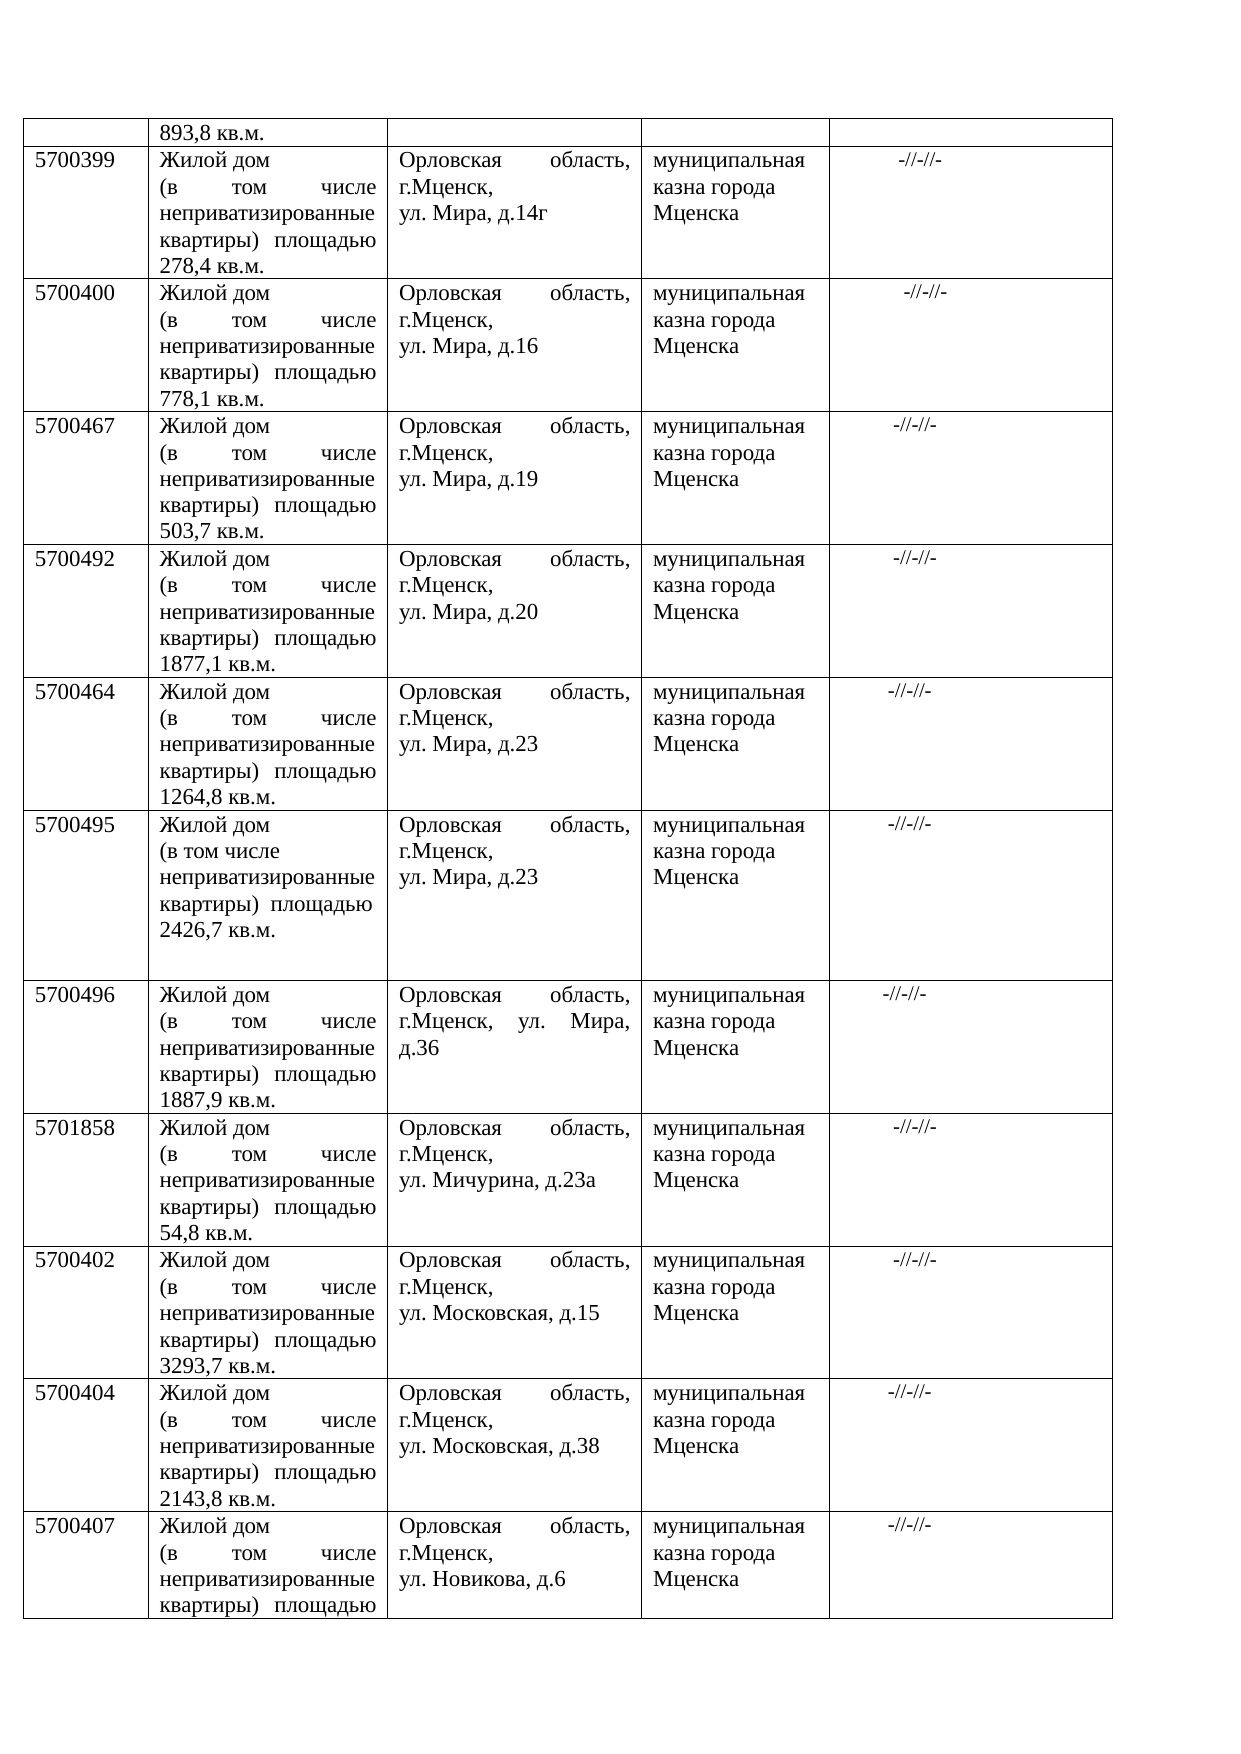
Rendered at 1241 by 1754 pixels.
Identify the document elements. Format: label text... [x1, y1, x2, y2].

table_cell Жилой дом (в том числе неприватизированные квартиры) площадью 3293,7 кв.м. [149, 1247, 387, 1378]
table_cell -//-//- [830, 1114, 1112, 1246]
table_cell муниципальная казна города Мценска [642, 545, 829, 677]
table_cell 5700464 [24, 678, 148, 809]
table_cell муниципальная казна города Мценска [642, 678, 829, 809]
table_cell 5700400 [24, 279, 148, 411]
table_cell Жилой дом (в том числе неприватизированные квартиры) площадью [149, 1512, 387, 1618]
table_cell 5700467 [24, 412, 148, 544]
table_cell -//-//- [830, 981, 1112, 1113]
table_cell [388, 119, 641, 146]
table_cell Орловская область, г.Мценск, ул. Мира, д.36 [388, 981, 641, 1113]
table_cell Орловская область, г.Мценск, ул. Мира, д.14г [388, 147, 641, 278]
table_cell -//-//- [830, 545, 1112, 677]
table_cell Жилой дом (в том числе неприватизированные квартиры) площадью 54,8 кв.м. [149, 1114, 387, 1246]
table_cell муниципальная казна города Мценска [642, 279, 829, 411]
table_cell муниципальная казна города Мценска [642, 147, 829, 278]
table_cell [642, 119, 829, 146]
table_cell -//-//- [830, 147, 1112, 278]
table_cell 5700407 [24, 1512, 148, 1618]
table_cell Орловская область, г.Мценск, ул. Мичурина, д.23а [388, 1114, 641, 1246]
table_cell Орловская область, г.Мценск, ул. Мира, д.19 [388, 412, 641, 544]
table_cell -//-//- [830, 279, 1112, 411]
table_cell -//-//- [830, 811, 1112, 980]
table_cell Жилой дом (в том числе неприватизированные квартиры) площадью 1264,8 кв.м. [149, 678, 387, 809]
table_cell -//-//- [830, 1247, 1112, 1378]
table_cell Орловская область, г.Мценск, ул. Московская, д.38 [388, 1379, 641, 1511]
table_cell Орловская область, г.Мценск, ул. Мира, д.16 [388, 279, 641, 411]
table_cell Орловская область, г.Мценск, ул. Мира, д.23 [388, 678, 641, 809]
table_cell муниципальная казна города Мценска [642, 1379, 829, 1511]
table_cell Жилой дом (в том числе неприватизированные квартиры) площадью 778,1 кв.м. [149, 279, 387, 411]
table_cell Жилой дом (в том числе неприватизированные квартиры) площадью 278,4 кв.м. [149, 147, 387, 278]
table_cell 5701858 [24, 1114, 148, 1246]
table_cell Жилой дом (в том числе неприватизированные квартиры) площадью 1877,1 кв.м. [149, 545, 387, 677]
table_cell -//-//- [830, 1379, 1112, 1511]
table_cell 5700399 [24, 147, 148, 278]
table_cell Жилой дом (в том числе неприватизированные квартиры) площадью 2143,8 кв.м. [149, 1379, 387, 1511]
table_cell -//-//- [830, 412, 1112, 544]
table_cell -//-//- [830, 678, 1112, 809]
table_cell Орловская область, г.Мценск, ул. Мира, д.23 [388, 811, 641, 980]
table_cell муниципальная казна города Мценска [642, 811, 829, 980]
table_cell муниципальная казна города Мценска [642, 412, 829, 544]
table_cell Орловская область, г.Мценск, ул. Мира, д.20 [388, 545, 641, 677]
table_cell 5700404 [24, 1379, 148, 1511]
table_cell муниципальная казна города Мценска [642, 1247, 829, 1378]
table_cell 5700496 [24, 981, 148, 1113]
table_cell 5700495 [24, 811, 148, 980]
table_cell Жилой дом (в том числе неприватизированные квартиры) площадью 503,7 кв.м. [149, 412, 387, 544]
table_cell Жилой дом (в том числе неприватизированные квартиры) площадью 1887,9 кв.м. [149, 981, 387, 1113]
table_cell 5700492 [24, 545, 148, 677]
table_cell Орловская область, г.Мценск, ул. Московская, д.15 [388, 1247, 641, 1378]
table_cell муниципальная казна города Мценска [642, 1512, 829, 1618]
table_cell 5700402 [24, 1247, 148, 1378]
table_cell [24, 119, 148, 146]
table_cell 893,8 кв.м. [149, 119, 387, 146]
table_cell муниципальная казна города Мценска [642, 1114, 829, 1246]
table_cell Орловская область, г.Мценск, ул. Новикова, д.6 [388, 1512, 641, 1618]
table_cell муниципальная казна города Мценска [642, 981, 829, 1113]
table_cell -//-//- [830, 1512, 1112, 1618]
table_cell Жилой дом (в том числе неприватизированные квартиры) площадью 2426,7 кв.м. [149, 811, 387, 980]
table_cell [830, 119, 1112, 146]
